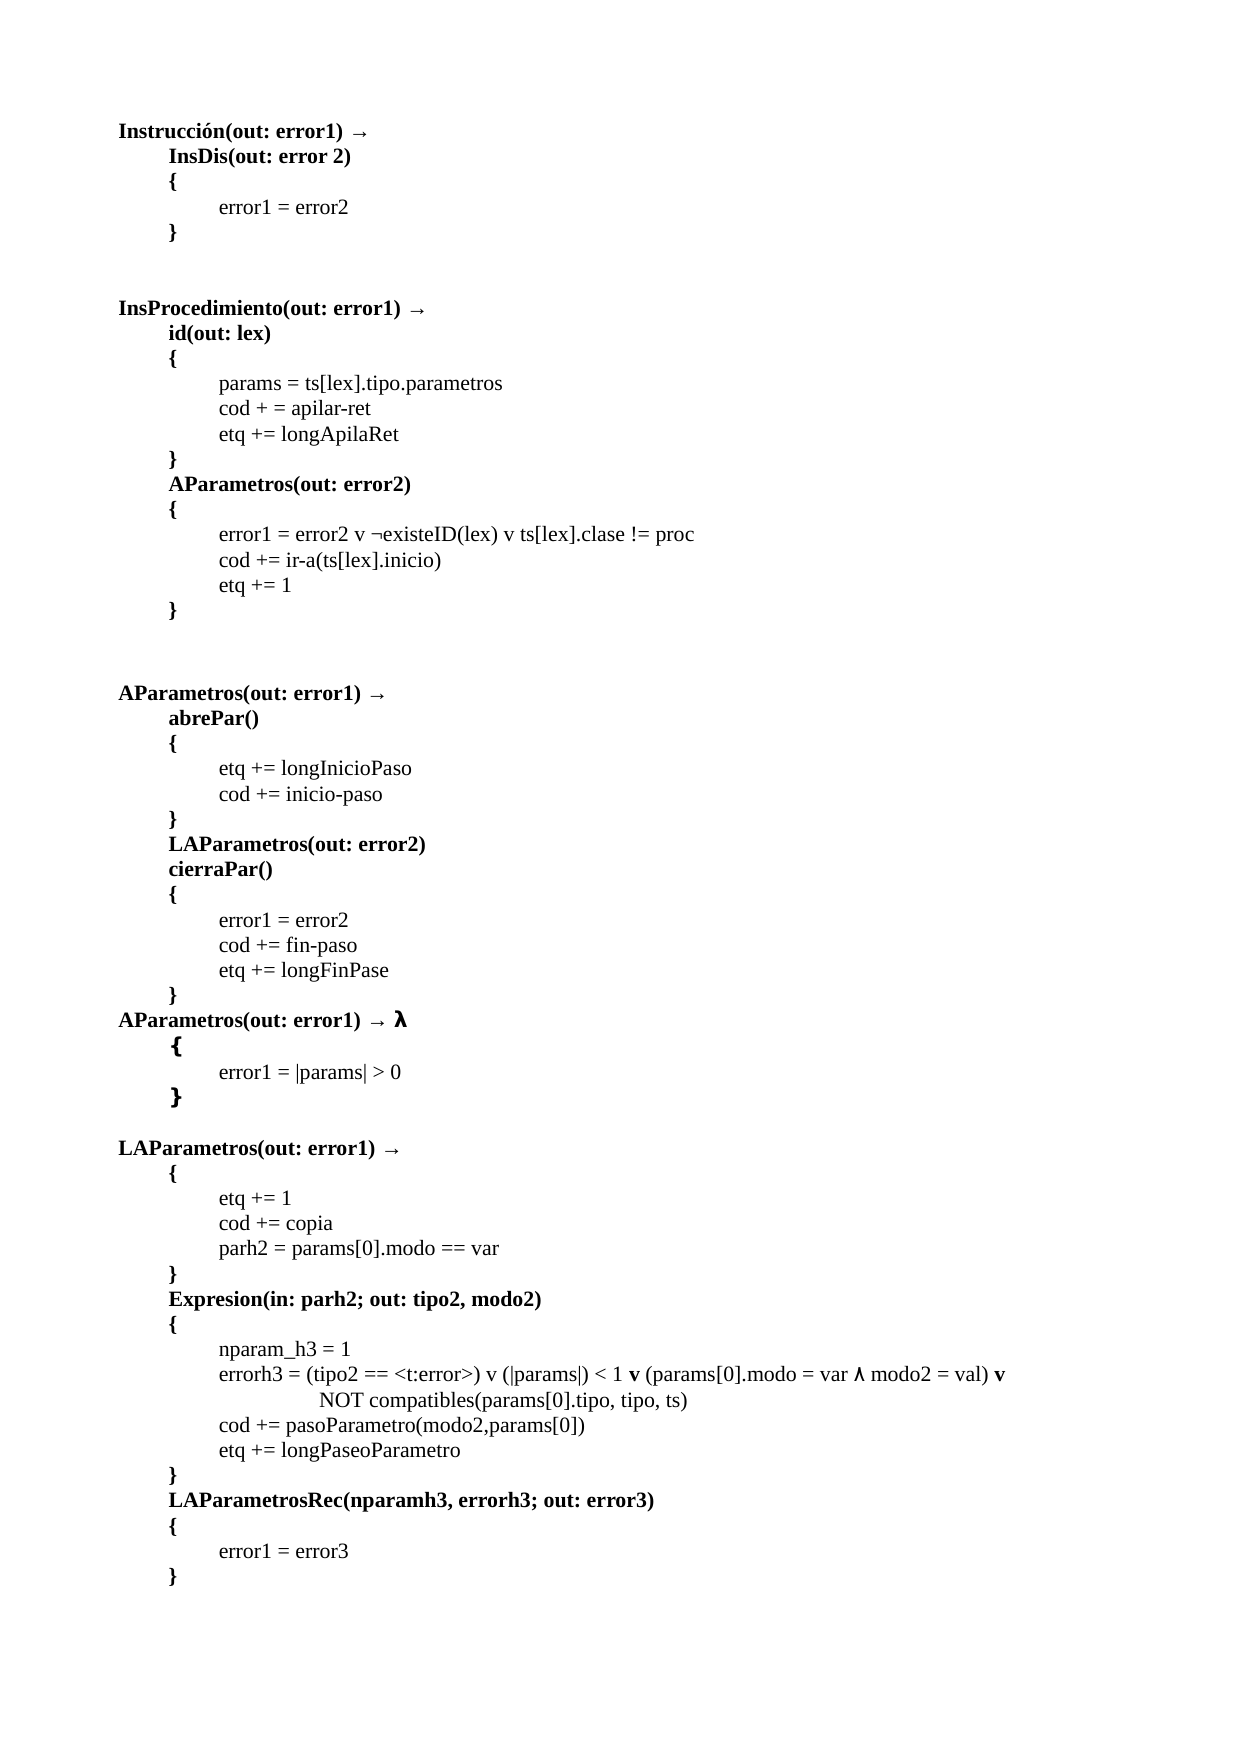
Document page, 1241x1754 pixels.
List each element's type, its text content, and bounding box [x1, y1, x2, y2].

text cod += inicio-paso [168, 781, 1122, 806]
text } [168, 1462, 1122, 1487]
text { [168, 1513, 1122, 1538]
text etq += longPaseoParametro [118, 1437, 1122, 1462]
text { [168, 168, 1122, 194]
text { [168, 1033, 1122, 1059]
text { [168, 1311, 1122, 1336]
text } [168, 1261, 1122, 1286]
text error1 = error2 [168, 907, 1122, 932]
text error1 = error2 [168, 194, 1122, 219]
text LAParametros(out: error1) → [118, 1134, 1122, 1160]
text { [168, 881, 1122, 907]
text AParametros(out: error1) → [118, 680, 1122, 705]
text } [168, 1084, 1122, 1109]
text { [168, 1160, 1122, 1185]
text } [168, 597, 1122, 622]
text } [168, 1563, 1122, 1588]
text { [168, 496, 1122, 521]
text NOT compatibles(params[0].tipo, tipo, ts) [168, 1387, 1122, 1412]
text id(out: lex) [118, 320, 1122, 345]
text } [168, 219, 1122, 244]
text etq += longApilaRet [168, 421, 1122, 446]
text etq += longInicioPaso [168, 755, 1122, 781]
text AParametros(out: error1) → λ [118, 1007, 1122, 1033]
text LAParametrosRec(nparamh3, errorh3; out: error3) [168, 1487, 1122, 1513]
text cod += ir-a(ts[lex].inicio) [168, 547, 1122, 572]
text } [168, 446, 1122, 471]
text error1 = |params| > 0 [168, 1059, 1122, 1084]
text Expresion(in: parh2; out: tipo2, modo2) [168, 1286, 1122, 1311]
text } [168, 806, 1122, 831]
text InsProcedimiento(out: error1) → [118, 294, 1122, 320]
text nparam_h3 = 1 [168, 1336, 1122, 1361]
text Instrucción(out: error1) → [118, 118, 1122, 143]
text error1 = error2 v ¬existeID(lex) v ts[lex].clase != proc [168, 521, 1122, 547]
text params = ts[lex].tipo.parametros [168, 370, 1122, 395]
text { [168, 730, 1122, 755]
text cierraPar() [168, 856, 1122, 881]
text abrePar() [168, 705, 1122, 730]
text etq += 1 [168, 572, 1122, 597]
text error1 = error3 [168, 1538, 1122, 1563]
text AParametros(out: error2) [168, 471, 1122, 496]
text cod += copia [118, 1210, 1122, 1235]
text parh2 = params[0].modo == var [118, 1235, 1122, 1261]
text errorh3 = (tipo2 == <t:error>) v (|params|) < 1 v (params[0].modo = var ٨ modo2 = val) v [168, 1361, 1122, 1387]
text { [168, 345, 1122, 370]
text etq += 1 [118, 1185, 1122, 1210]
text LAParametros(out: error2) [168, 831, 1122, 856]
text InsDis(out: error 2) [168, 143, 1122, 168]
text cod += pasoParametro(modo2,params[0]) [118, 1412, 1122, 1437]
text } [168, 982, 1122, 1007]
text etq += longFinPase [168, 957, 1122, 982]
text cod + = apilar-ret [168, 395, 1122, 421]
text cod += fin-paso [168, 932, 1122, 957]
